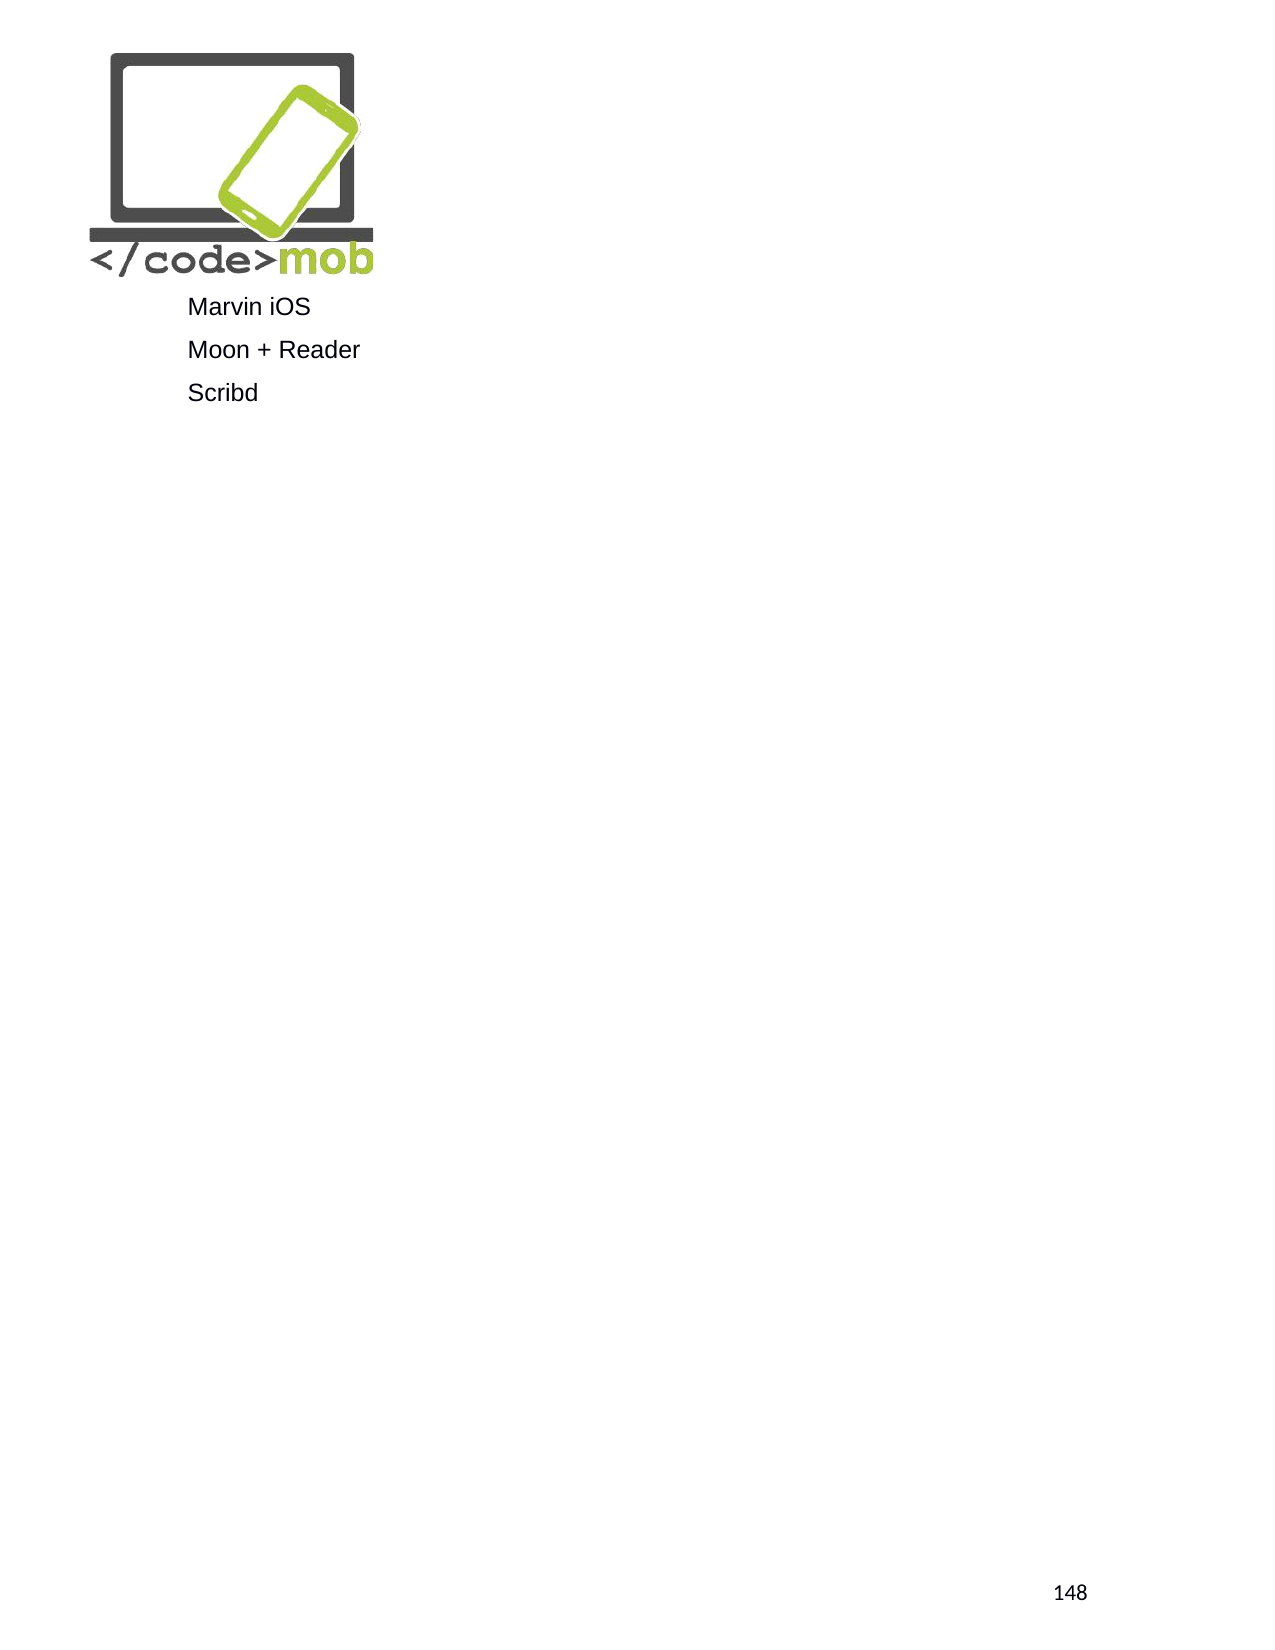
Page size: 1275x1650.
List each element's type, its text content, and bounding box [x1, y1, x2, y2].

text Scribd [187, 378, 1087, 407]
text Marvin iOS [187, 292, 1087, 321]
picture [89, 53, 374, 277]
text Moon + Reader [187, 335, 1087, 364]
